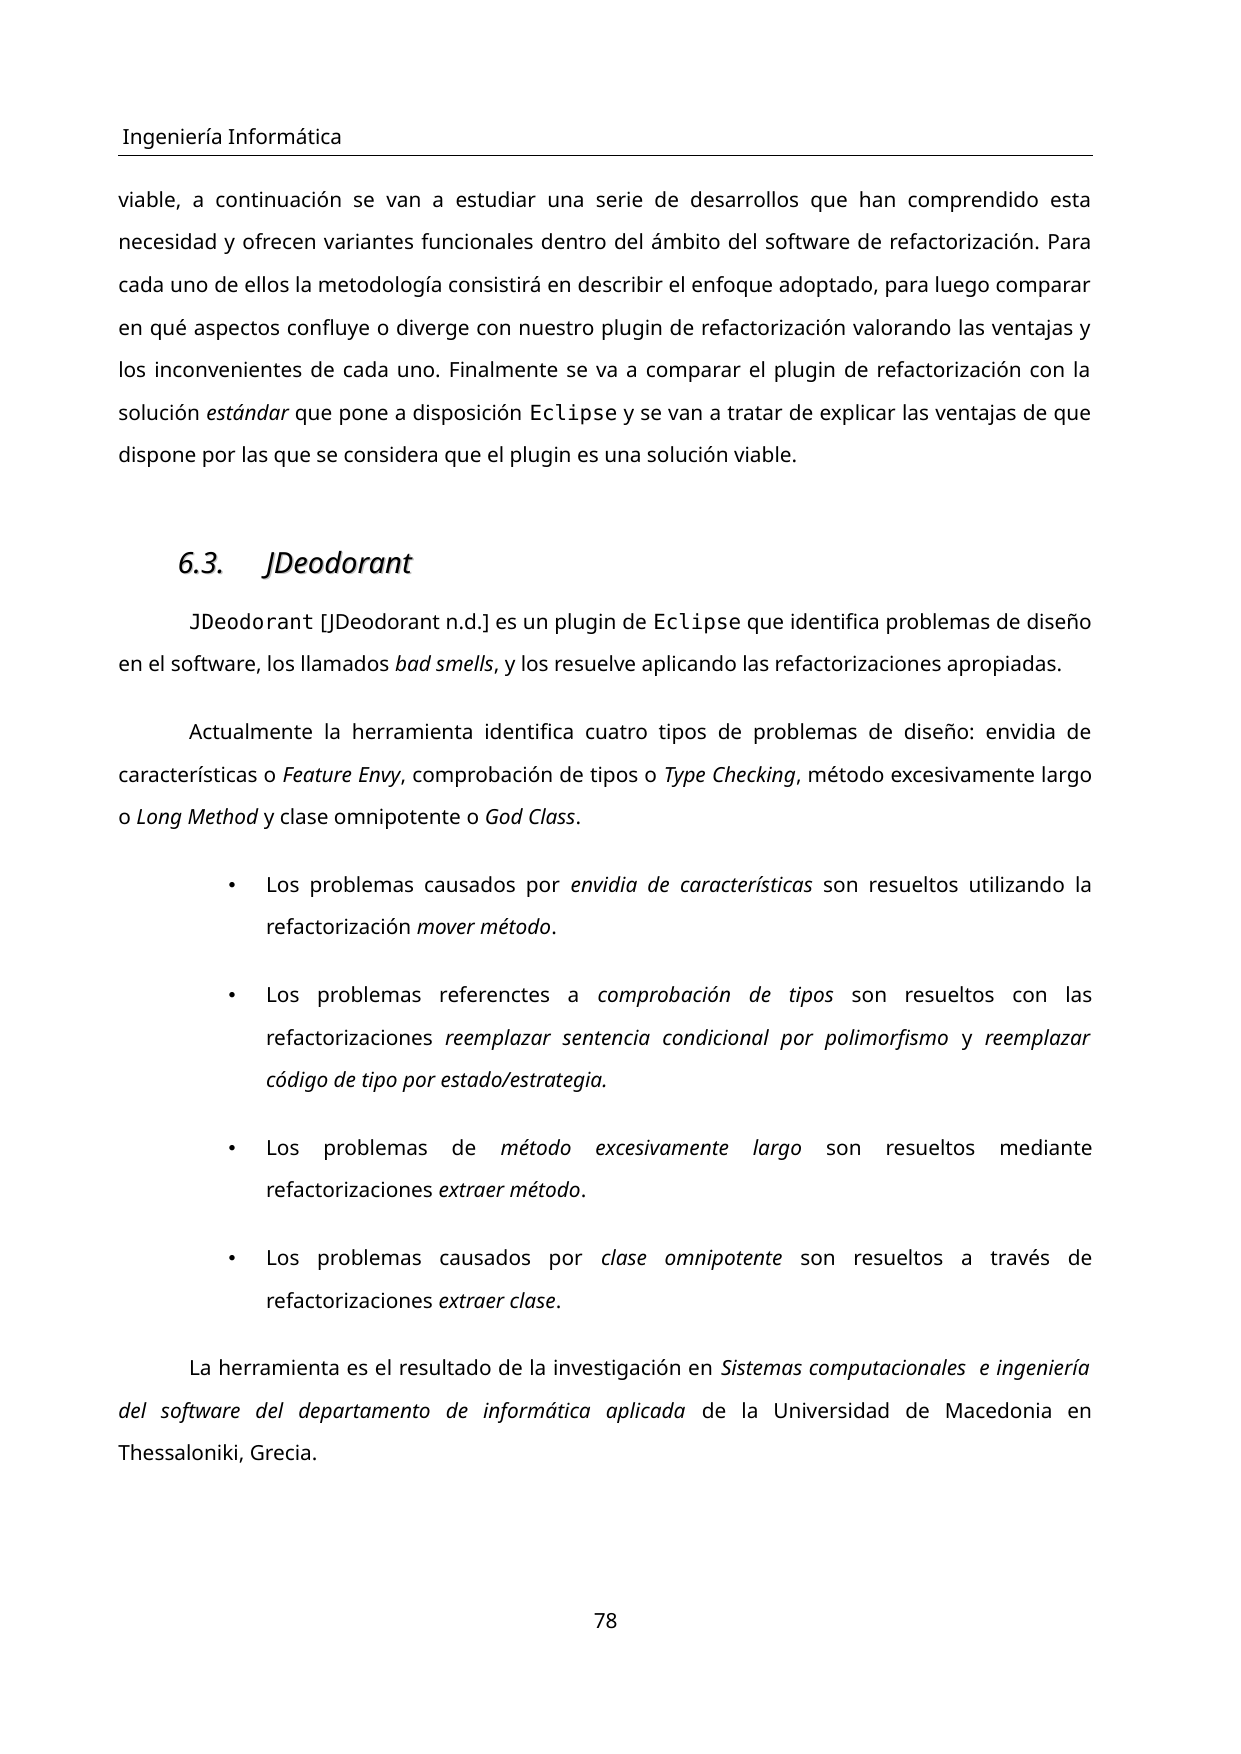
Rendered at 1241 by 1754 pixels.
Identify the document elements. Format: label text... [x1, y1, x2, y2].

list Los problemas causados por clase omnipotente son resueltos a través de refactorizaciones extraer clase. [228, 1243, 1093, 1314]
list Los problemas referenctes a comprobación de tipos son resueltos con las refactorizaciones reemplazar sentencia condicional por polimorfismo y reemplazar código de tipo por estado/estrategia. [228, 980, 1093, 1094]
text Actualmente la herramienta identifica cuatro tipos de problemas de diseño: envidia de características o Feature Envy, comprobación de tipos o Type Checking, método excesivamente largo o Long Method y clase omnipotente o God Class. [118, 717, 1093, 831]
list Los problemas de método excesivamente largo son resueltos mediante refactorizaciones extraer método. [228, 1133, 1093, 1204]
subtitle JDeodorant [177, 542, 1093, 582]
text La herramienta es el resultado de la investigación en Sistemas computacionales e ingeniería del software del departamento de informática aplicada de la Universidad de Macedonia en Thessaloniki, Grecia. [118, 1353, 1093, 1467]
text JDeodorant [JDeodorant n.d.] es un plugin de Eclipse que identifica problemas de diseño en el software, los llamados bad smells, y los resuelve aplicando las refactorizaciones apropiadas. [118, 607, 1093, 678]
text viable, a continuación se van a estudiar una serie de desarrollos que han comprendido esta necesidad y ofrecen variantes funcionales dentro del ámbito del software de refactorización. Para cada uno de ellos la metodología consistirá en describir el enfoque adoptado, para luego comparar en qué aspectos confluye o diverge con nuestro plugin de refactorización valorando las ventajas y los inconvenientes de cada uno. Finalmente se va a comparar el plugin de refactorización con la solución estándar que pone a disposición Eclipse y se van a tratar de explicar las ventajas de que dispone por las que se considera que el plugin es una solución viable. [118, 185, 1093, 469]
list Los problemas causados por envidia de características son resueltos utilizando la refactorización mover método. [228, 870, 1093, 941]
